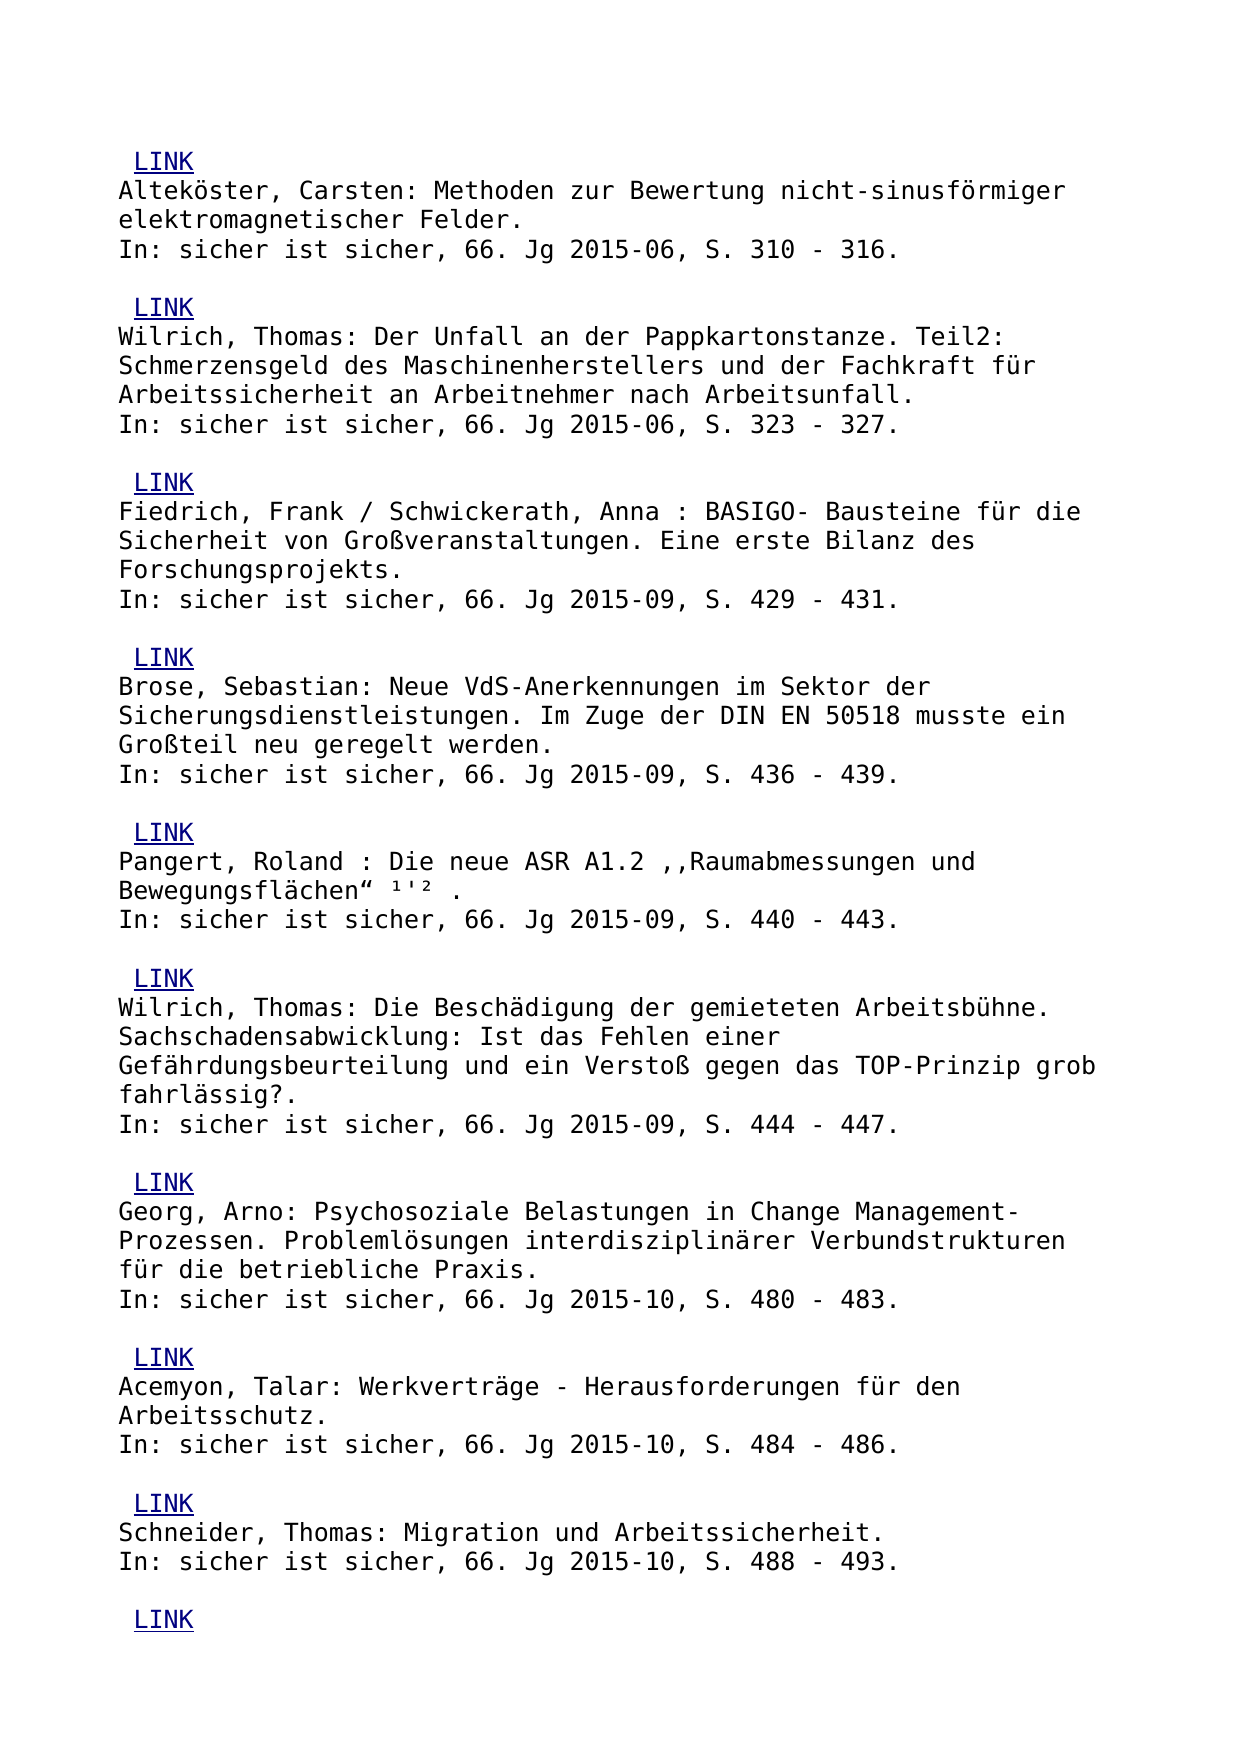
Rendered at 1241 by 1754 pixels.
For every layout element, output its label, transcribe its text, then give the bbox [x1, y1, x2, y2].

text LINK Alteköster, Carsten: Methoden zur Bewertung nicht-sinusförmiger elektromagnetischer Felder. In: sicher ist sicher, 66. Jg 2015-06, S. 310 - 316. LINK Wilrich, Thomas: Der Unfall an der Pappkartonstanze. Teil2: Schmerzensgeld des Maschinenherstellers und der Fachkraft für Arbeitssicherheit an Arbeitnehmer nach Arbeitsunfall. In: sicher ist sicher, 66. Jg 2015-06, S. 323 - 327. LINK Fiedrich, Frank / Schwickerath, Anna : BASIGO- Bausteine für die Sicherheit von Großveranstaltungen. Eine erste Bilanz des Forschungsprojekts. In: sicher ist sicher, 66. Jg 2015-09, S. 429 - 431. LINK Brose, Sebastian: Neue VdS-Anerkennungen im Sektor der Sicherungsdienstleistungen. Im Zuge der DIN EN 50518 musste ein Großteil neu geregelt werden. In: sicher ist sicher, 66. Jg 2015-09, S. 436 - 439. LINK Pangert, Roland : Die neue ASR A1.2 ,,Raumabmessungen und Bewegungsflächen“ ¹'² . In: sicher ist sicher, 66. Jg 2015-09, S. 440 - 443. LINK Wilrich, Thomas: Die Beschädigung der gemieteten Arbeitsbühne. Sachschadensabwicklung: Ist das Fehlen einer Gefährdungsbeurteilung und ein Verstoß gegen das TOP-Prinzip grob fahrlässig?. In: sicher ist sicher, 66. Jg 2015-09, S. 444 - 447. LINK Georg, Arno: Psychosoziale Belastungen in Change Management-Prozessen. Problemlösungen interdisziplinärer Verbundstrukturen für die betriebliche Praxis. In: sicher ist sicher, 66. Jg 2015-10, S. 480 - 483. LINK Acemyon, Talar: Werkverträge - Herausforderungen für den Arbeitsschutz. In: sicher ist sicher, 66. Jg 2015-10, S. 484 - 486. LINK Schneider, Thomas: Migration und Arbeitssicherheit. In: sicher ist sicher, 66. Jg 2015-10, S. 488 - 493. LINK [118, 118, 1122, 1635]
